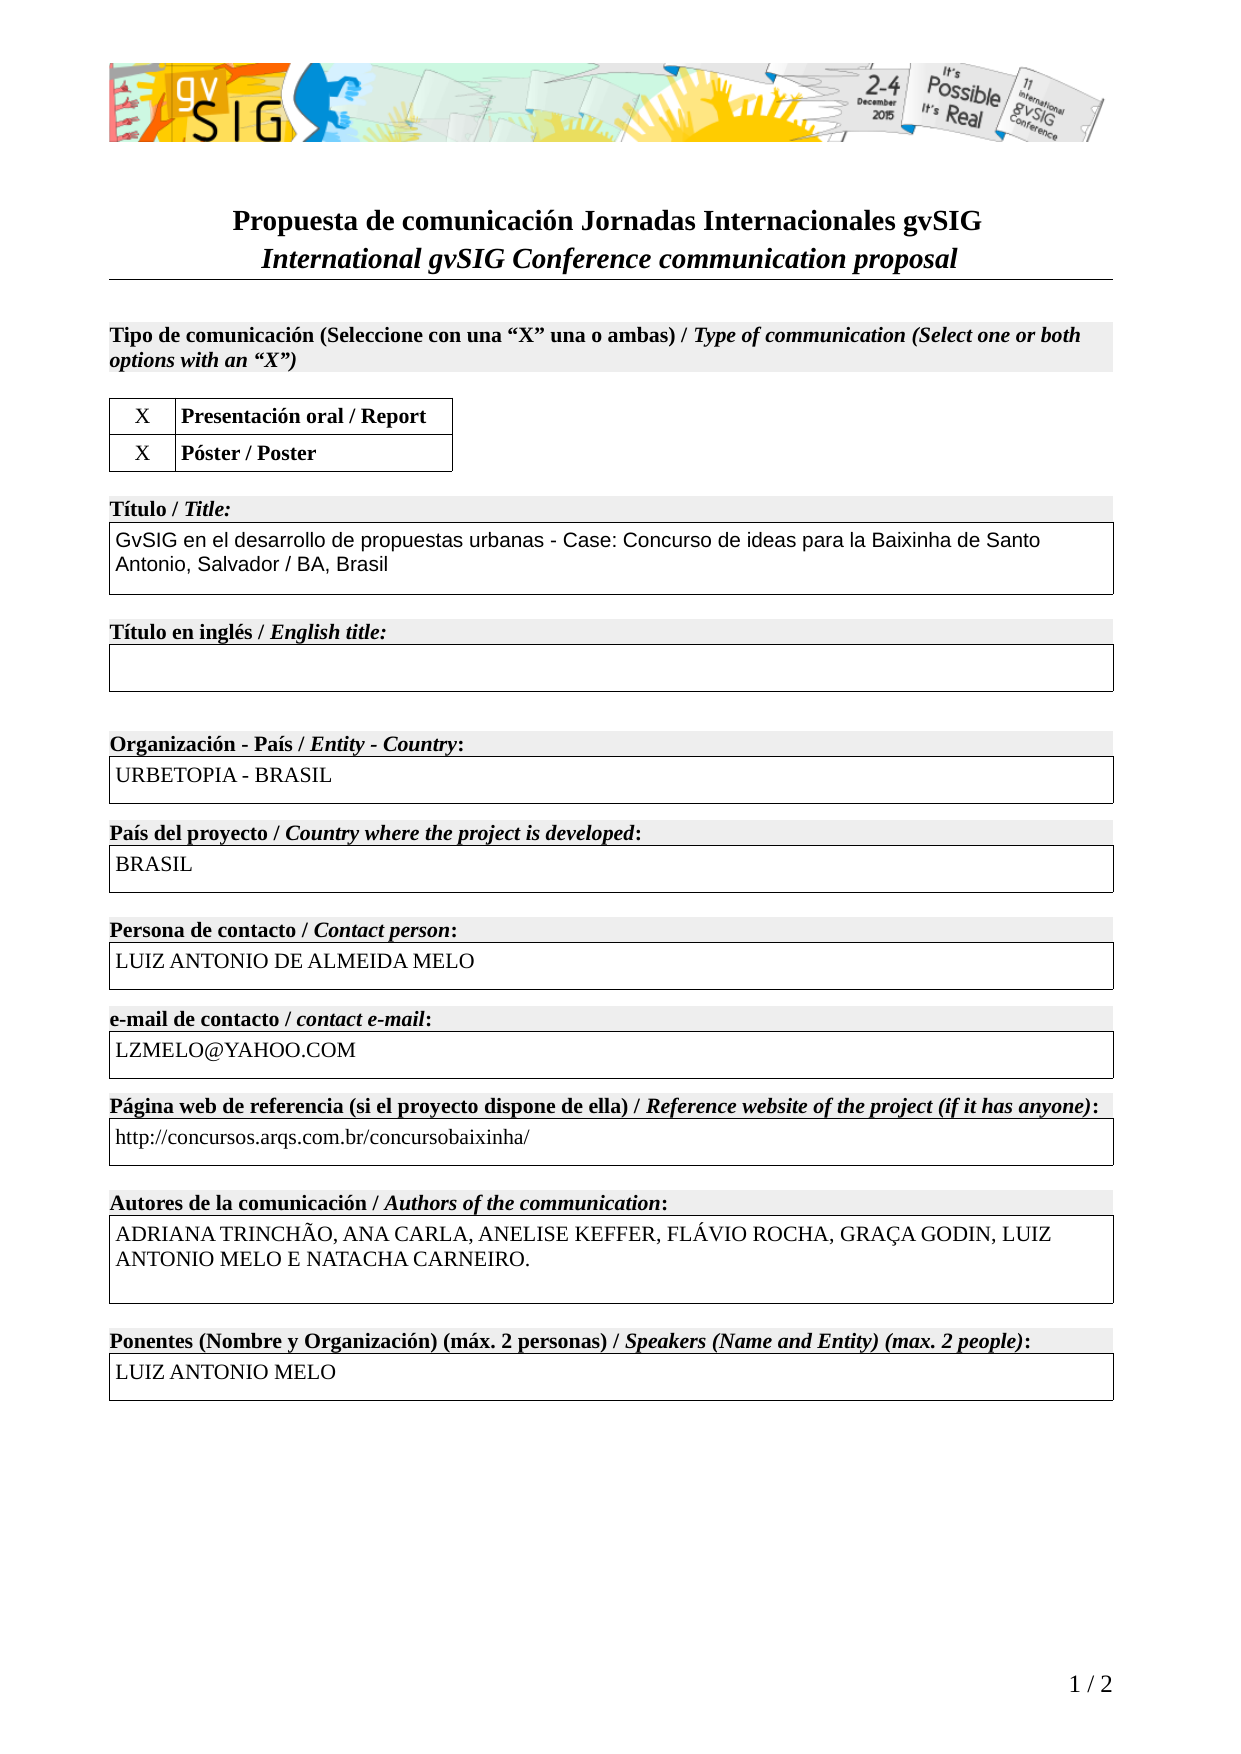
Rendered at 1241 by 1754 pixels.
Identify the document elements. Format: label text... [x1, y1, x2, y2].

text Persona de contacto / Contact person: [109, 917, 1113, 942]
text Página web de referencia (si el proyecto dispone de ella) / Reference website of the project (if it has anyone): [109, 1093, 1113, 1118]
text País del proyecto / Country where the project is developed: [109, 820, 1113, 845]
text Título / Title: [109, 496, 1113, 522]
table_header LZMELO@YAHOO.COM [110, 1032, 1113, 1078]
text Autores de la comunicación / Authors of the communication: [109, 1190, 1113, 1215]
table_header X [110, 399, 175, 434]
table_header Presentación oral / Report [176, 399, 452, 434]
table_header LUIZ ANTONIO MELO [110, 1354, 1113, 1400]
table_header LUIZ ANTONIO DE ALMEIDA MELO [110, 943, 1113, 989]
table_header http://concursos.arqs.com.br/concursobaixinha/ [110, 1119, 1113, 1165]
text e-mail de contacto / contact e-mail: [109, 1006, 1113, 1031]
text International gvSIG Conference communication proposal [109, 236, 1113, 279]
picture [321, 63, 1113, 142]
text Propuesta de comunicación Jornadas Internacionales gvSIG [109, 203, 1113, 236]
text Organización - País / Entity - Country: [109, 731, 1113, 756]
table_header ADRIANA TRINCHÃO, ANA CARLA, ANELISE KEFFER, FLÁVIO ROCHA, GRAÇA GODIN, LUIZ ANTONIO MELO E NATACHA CARNEIRO. [110, 1216, 1113, 1302]
text Título en inglés / English title: [109, 619, 1113, 644]
table_header GvSIG en el desarrollo de propuestas urbanas - Case: Concurso de ideas para la Baixinha de Santo Antonio, Salvador / BA, Brasil [110, 523, 1113, 594]
table_cell Póster / Poster [176, 435, 452, 471]
text Tipo de comunicación (Seleccione con una “X” una o ambas) / Type of communication (Select one or both options with an “X”) [109, 322, 1113, 372]
table_header [110, 645, 1113, 691]
text Ponentes (Nombre y Organización) (máx. 2 personas) / Speakers (Name and Entity) (max. 2 people): [109, 1328, 1113, 1353]
picture [109, 63, 319, 142]
table_header BRASIL [110, 846, 1113, 892]
table_header URBETOPIA - BRASIL [110, 757, 1113, 803]
table_cell X [110, 435, 175, 471]
